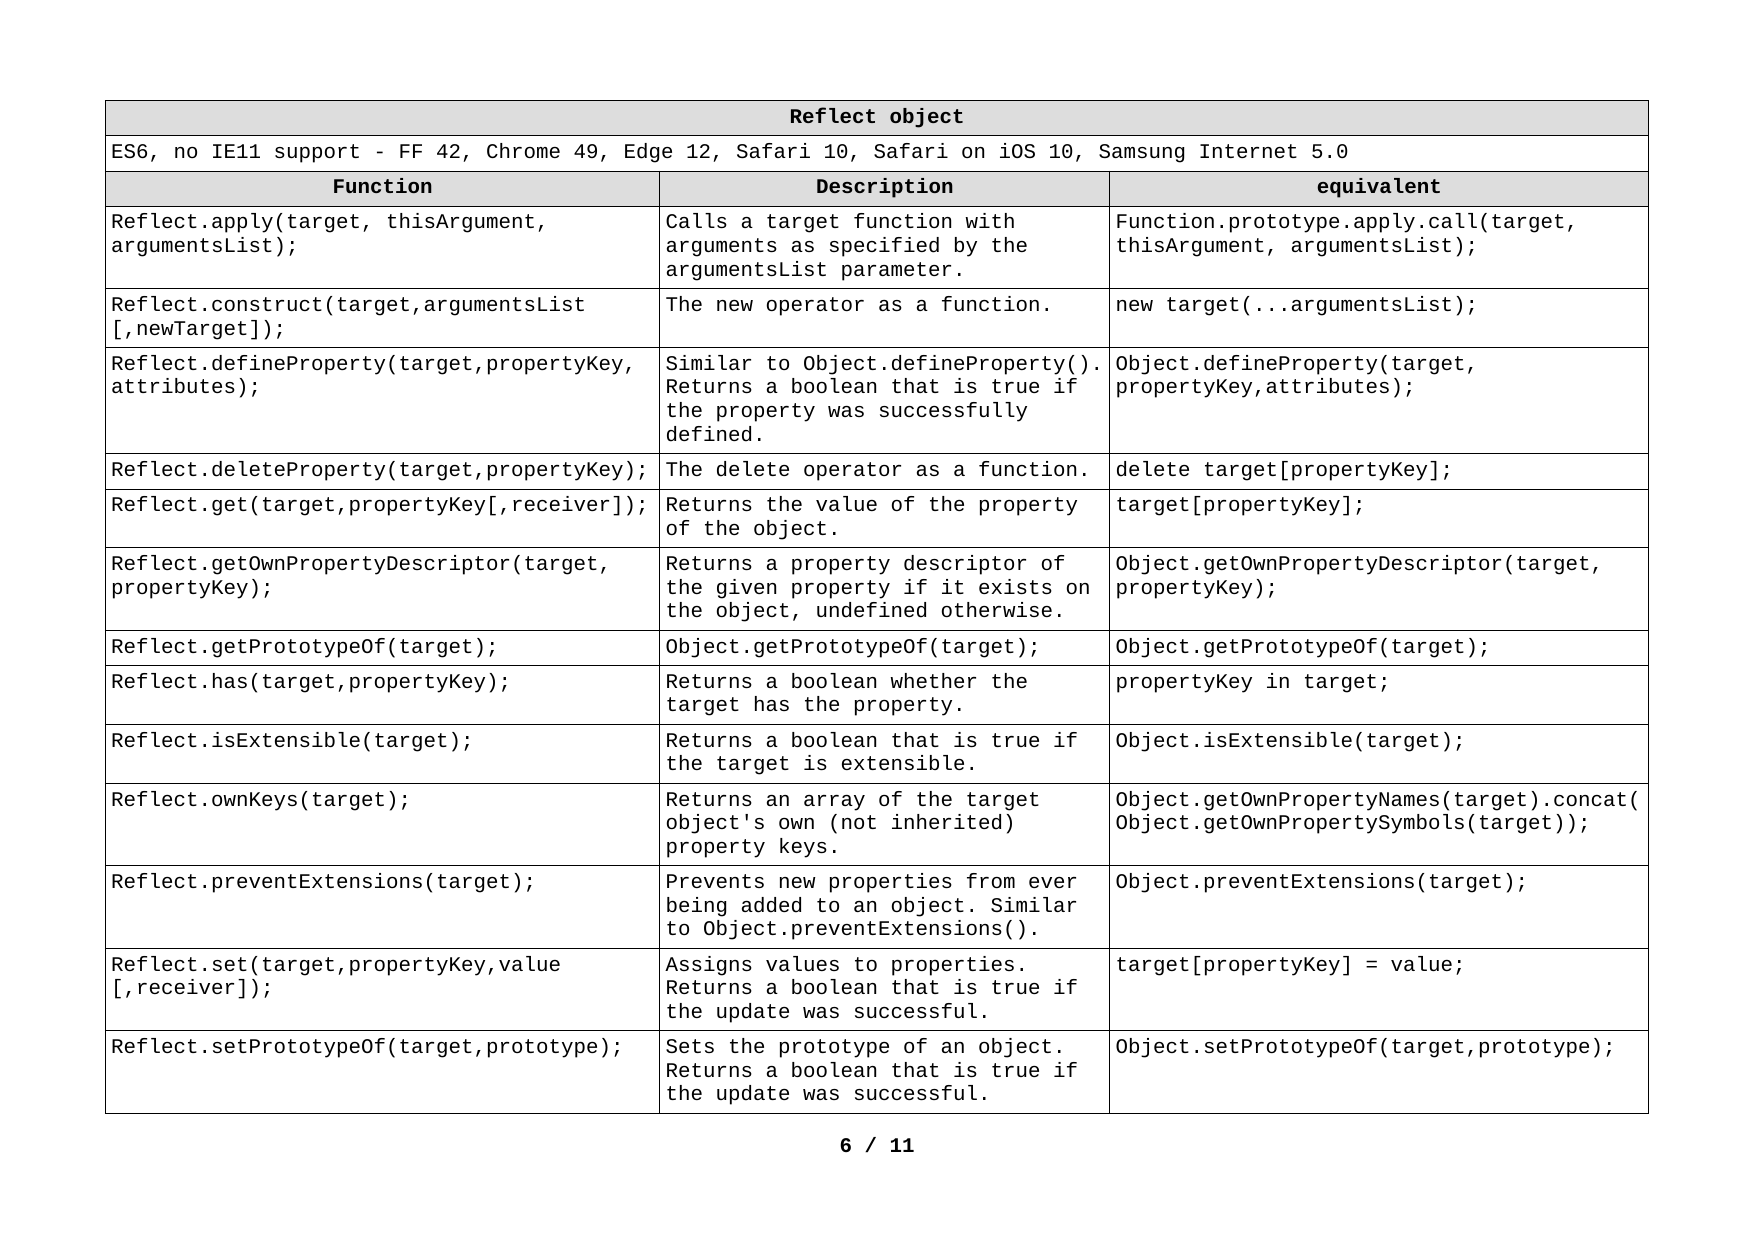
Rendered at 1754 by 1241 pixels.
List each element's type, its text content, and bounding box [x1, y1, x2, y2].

table_cell Reflect.setPrototypeOf(target,prototype); [106, 1031, 659, 1113]
table_cell Reflect.apply(target, thisArgument, argumentsList); [106, 207, 659, 288]
table_cell target[propertyKey] = value; [1110, 949, 1648, 1030]
table_cell Calls a target function with arguments as specified by the argumentsList parameter. [660, 207, 1109, 288]
table_cell Reflect.getPrototypeOf(target); [106, 631, 659, 665]
table_cell Reflect.has(target,propertyKey); [106, 666, 659, 724]
table_cell Object.setPrototypeOf(target,prototype); [1110, 1031, 1648, 1113]
table_cell Function [106, 172, 659, 206]
table_cell Reflect.deleteProperty(target,propertyKey); [106, 454, 659, 488]
table_cell The delete operator as a function. [660, 454, 1109, 488]
table_cell Object.getOwnPropertyNames(target).concat(Object.getOwnPropertySymbols(target)); [1110, 784, 1648, 865]
table_cell Prevents new properties from ever being added to an object. Similar to Object.preventExtensions(). [660, 866, 1109, 948]
table_cell ES6, no IE11 support - FF 42, Chrome 49, Edge 12, Safari 10, Safari on iOS 10, Samsung Internet 5.0 [106, 136, 1648, 171]
table_cell Object.preventExtensions(target); [1110, 866, 1648, 948]
table_cell Reflect.construct(target,argumentsList [,newTarget]); [106, 289, 659, 347]
table_cell Reflect.defineProperty(target,propertyKey, attributes); [106, 348, 659, 453]
table_cell Sets the prototype of an object. Returns a boolean that is true if the update was successful. [660, 1031, 1109, 1113]
table_header Reflect object [106, 101, 1648, 135]
table_cell Reflect.ownKeys(target); [106, 784, 659, 865]
table_cell delete target[propertyKey]; [1110, 454, 1648, 488]
table_cell Reflect.isExtensible(target); [106, 725, 659, 783]
table_cell Object.defineProperty(target, propertyKey,attributes); [1110, 348, 1648, 453]
table_cell Reflect.set(target,propertyKey,value [,receiver]); [106, 949, 659, 1030]
table_cell Object.getPrototypeOf(target); [660, 631, 1109, 665]
table_cell Function.prototype.apply.call(target, thisArgument, argumentsList); [1110, 207, 1648, 288]
table_cell Description [660, 172, 1109, 206]
table_cell Returns a boolean whether the target has the property. [660, 666, 1109, 724]
table_cell Reflect.get(target,propertyKey[,receiver]); [106, 490, 659, 547]
table_cell Object.isExtensible(target); [1110, 725, 1648, 783]
table_cell equivalent [1110, 172, 1648, 206]
table_cell target[propertyKey]; [1110, 490, 1648, 547]
table_cell propertyKey in target; [1110, 666, 1648, 724]
table_cell new target(...argumentsList); [1110, 289, 1648, 347]
table_cell Returns a property descriptor of the given property if it exists on the object, undefined otherwise. [660, 548, 1109, 630]
table_cell Returns a boolean that is true if the target is extensible. [660, 725, 1109, 783]
table_cell The new operator as a function. [660, 289, 1109, 347]
table_cell Returns the value of the property of the object. [660, 490, 1109, 547]
table_cell Object.getOwnPropertyDescriptor(target, propertyKey); [1110, 548, 1648, 630]
table_cell Returns an array of the target object's own (not inherited) property keys. [660, 784, 1109, 865]
table_cell Reflect.getOwnPropertyDescriptor(target, propertyKey); [106, 548, 659, 630]
table_cell Object.getPrototypeOf(target); [1110, 631, 1648, 665]
table_cell Assigns values to properties. Returns a boolean that is true if the update was successful. [660, 949, 1109, 1030]
table_cell Reflect.preventExtensions(target); [106, 866, 659, 948]
table_cell Similar to Object.defineProperty(). Returns a boolean that is true if the property was successfully defined. [660, 348, 1109, 453]
